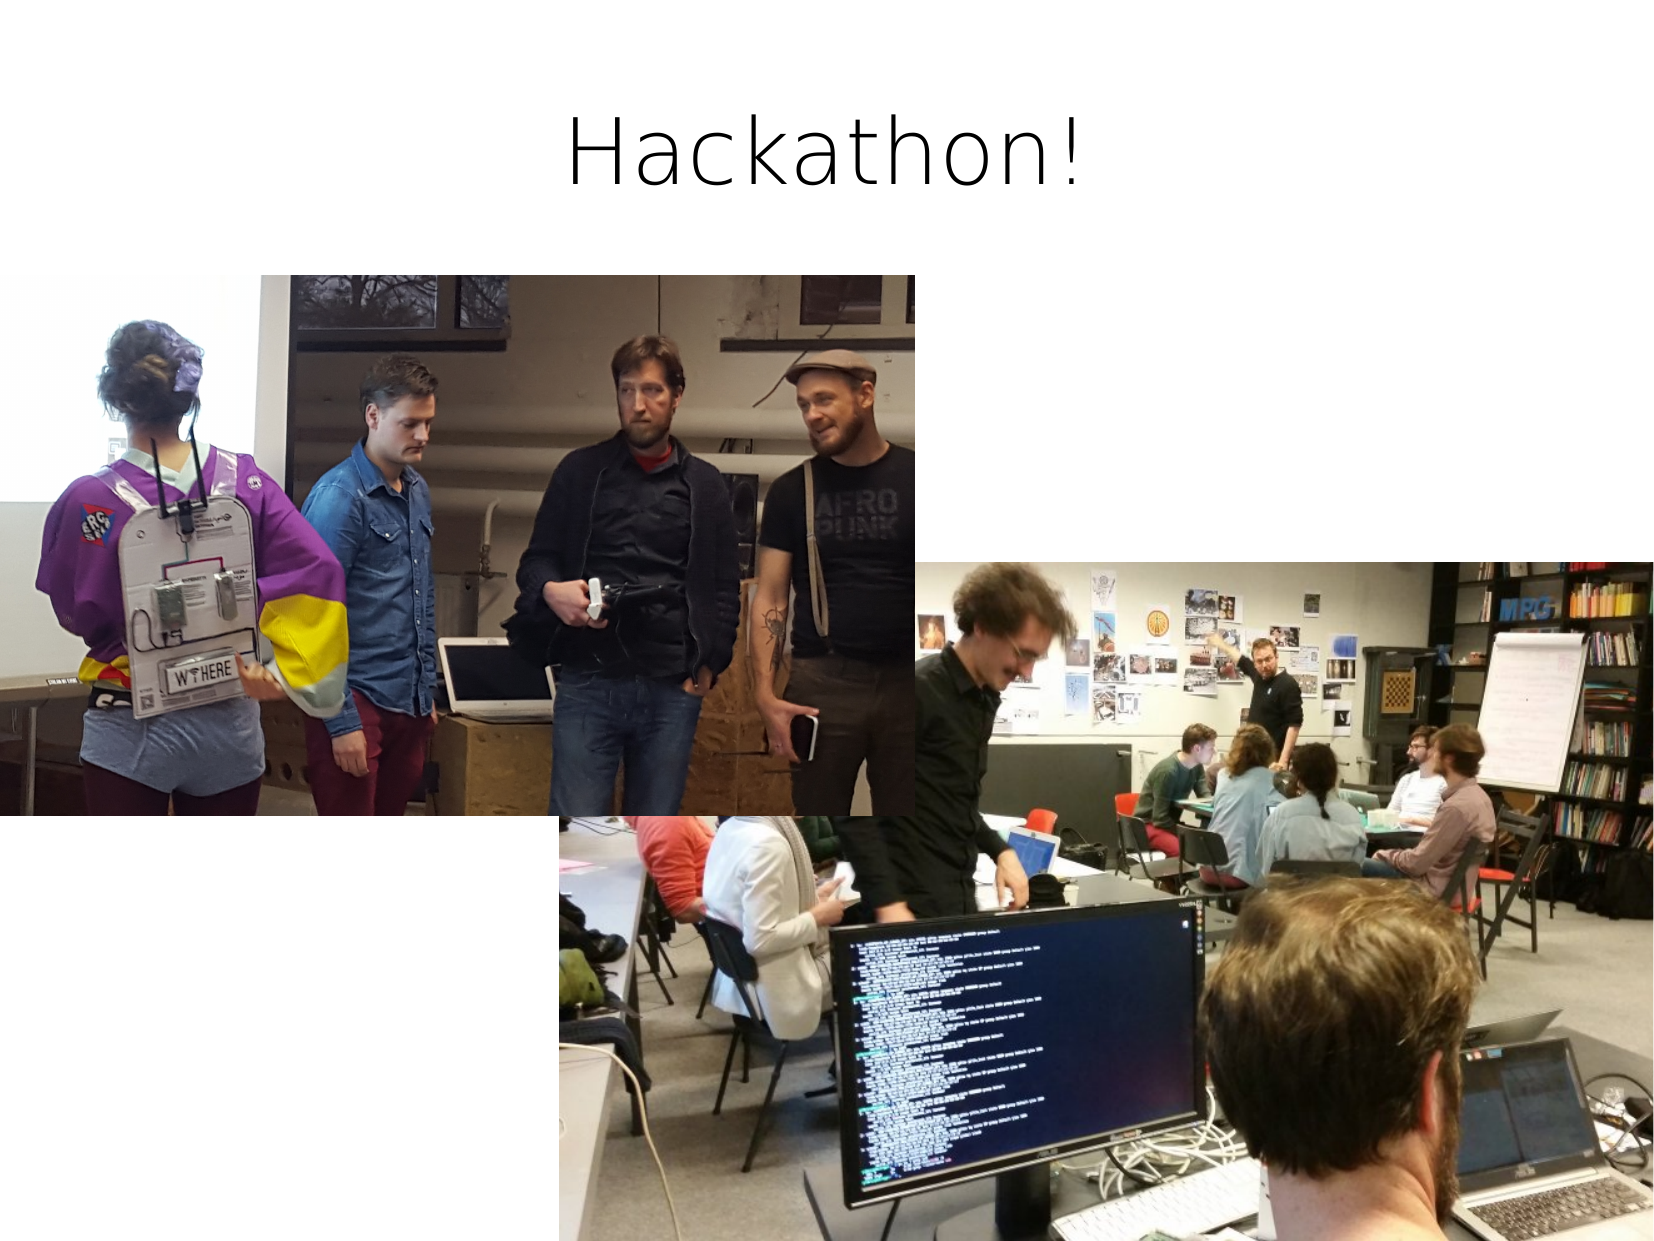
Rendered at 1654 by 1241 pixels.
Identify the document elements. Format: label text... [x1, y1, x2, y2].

title Hackathon! [82, 49, 1571, 257]
picture [0, 275, 1654, 1241]
